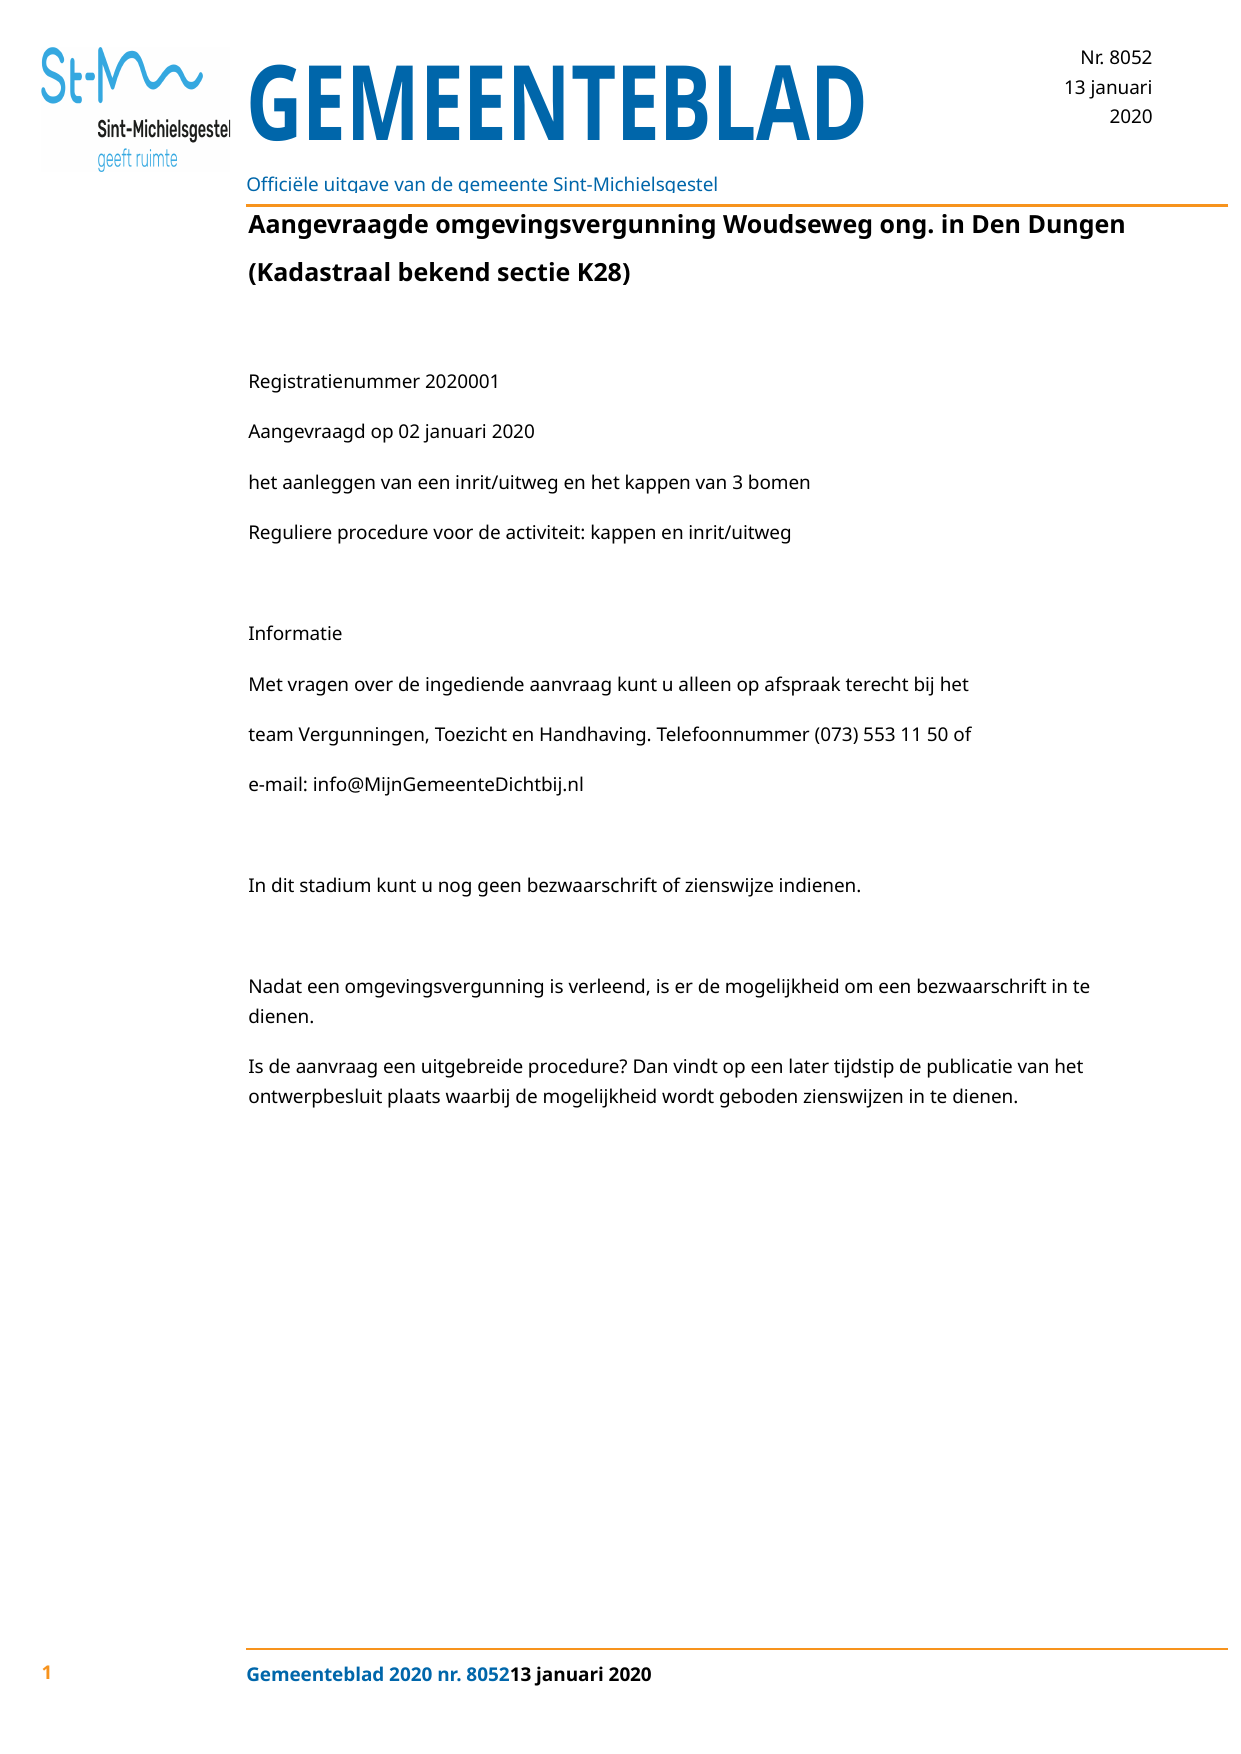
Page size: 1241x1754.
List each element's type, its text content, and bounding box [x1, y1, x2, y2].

text team Vergunningen, Toezicht en Handhaving. Telefoonnummer (073) 553 11 50 of [248, 721, 1152, 747]
text Informatie [248, 620, 1152, 646]
text In dit stadium kunt u nog geen bezwaarschrift of zienswijze indienen. [248, 872, 1152, 898]
text het aanleggen van een inrit/uitweg en het kappen van 3 bomen [248, 469, 1152, 495]
text Aangevraagde omgevingsvergunning Woudseweg ong. in Den Dungen (Kadastraal bekend sectie K28) [248, 207, 1152, 288]
text Registratienummer 2020001 [248, 368, 1152, 394]
picture [41, 47, 231, 172]
text Reguliere procedure voor de activiteit: kappen en inrit/uitweg [248, 519, 1152, 545]
text Nadat een omgevingsvergunning is verleend, is er de mogelijkheid om een bezwaarschrift in te dienen. [248, 973, 1152, 1029]
text Aangevraagd op 02 januari 2020 [248, 419, 1152, 444]
text Is de aanvraag een uitgebreide procedure? Dan vindt op een later tijdstip de publicatie van het ontwerpbesluit plaats waarbij de mogelijkheid wordt geboden zienswijzen in te dienen. [248, 1053, 1152, 1109]
text Met vragen over de ingediende aanvraag kunt u alleen op afspraak terecht bij het [248, 671, 1152, 697]
text e-mail: info@MijnGemeenteDichtbij.nl [248, 772, 1152, 797]
